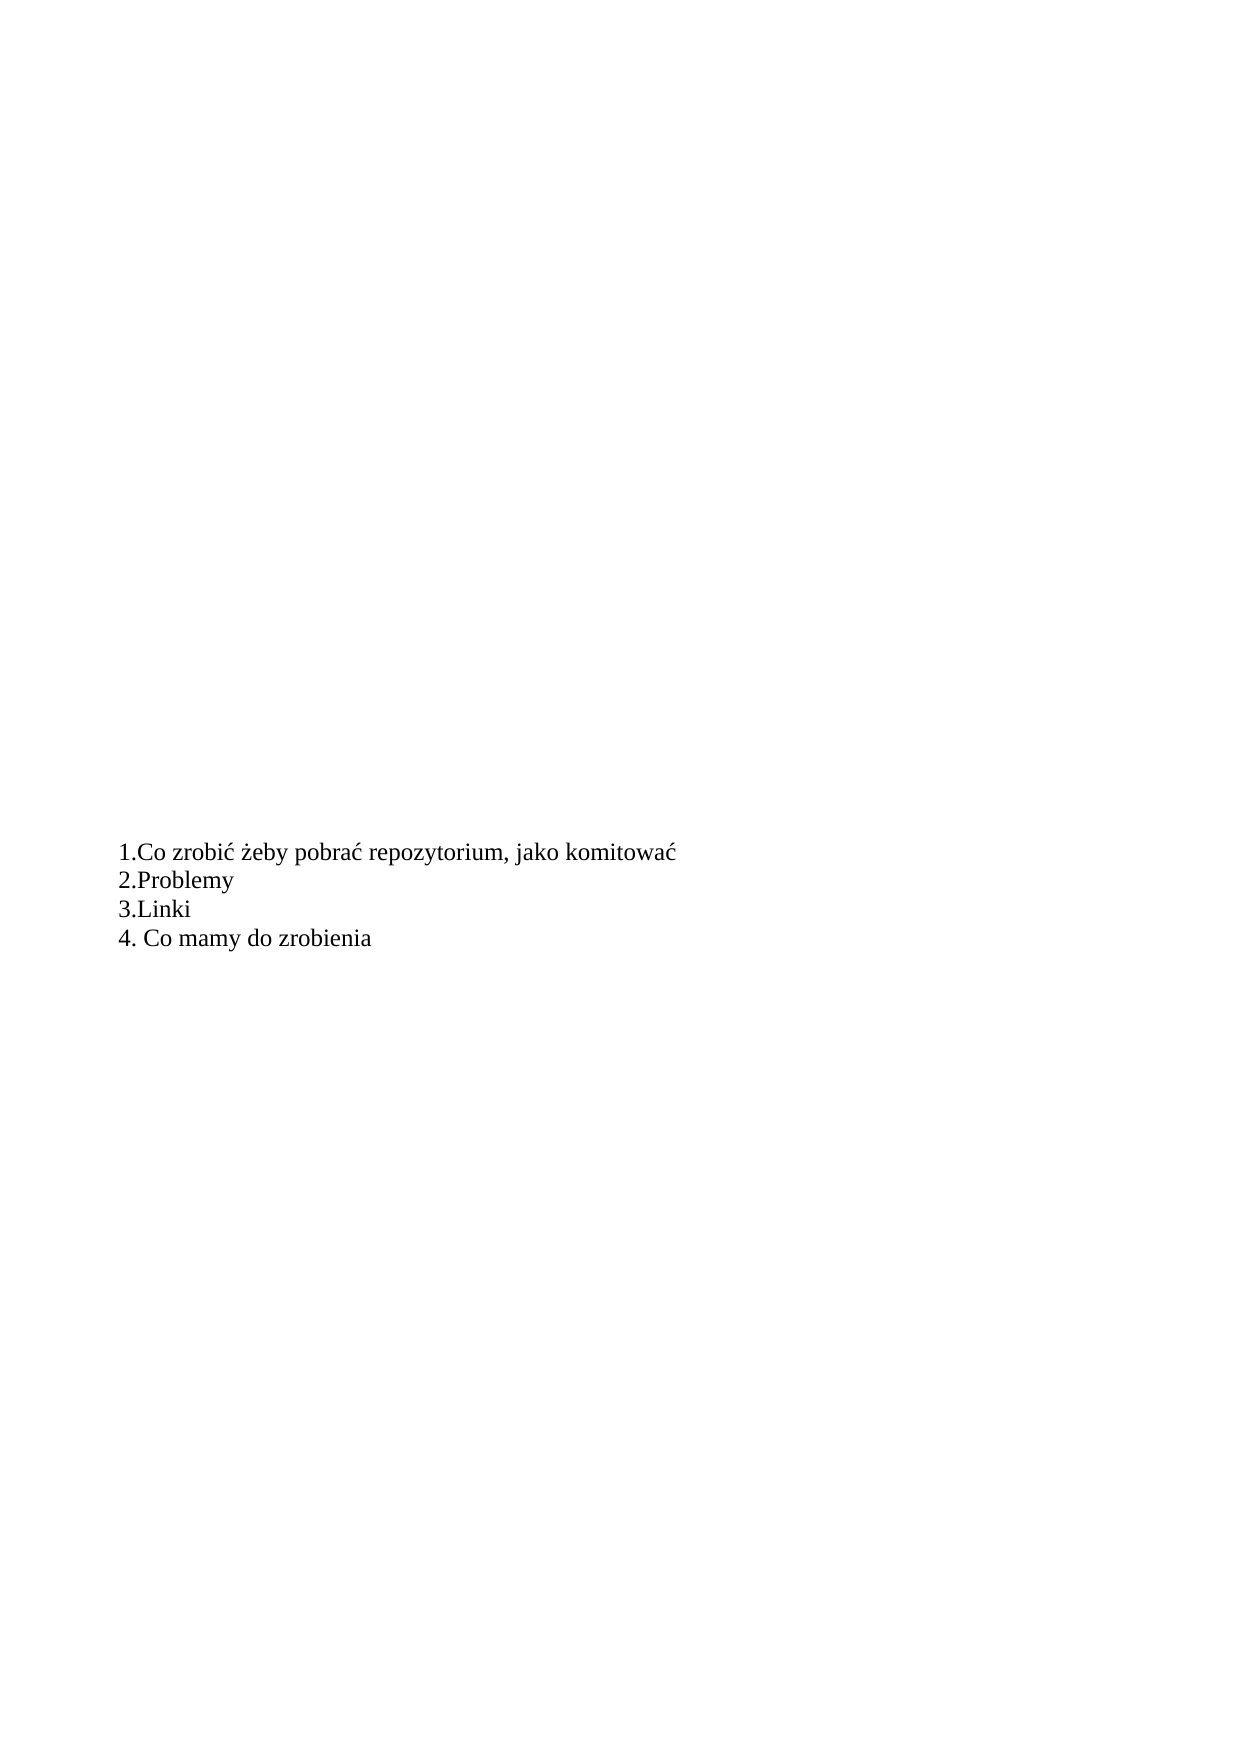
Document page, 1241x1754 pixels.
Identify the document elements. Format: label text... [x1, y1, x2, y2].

text 3.Linki [118, 894, 1122, 923]
text 1.Co zrobić żeby pobrać repozytorium, jako komitować [118, 837, 1122, 866]
text 2.Problemy [118, 866, 1122, 894]
text 4. Co mamy do zrobienia [118, 923, 1122, 952]
